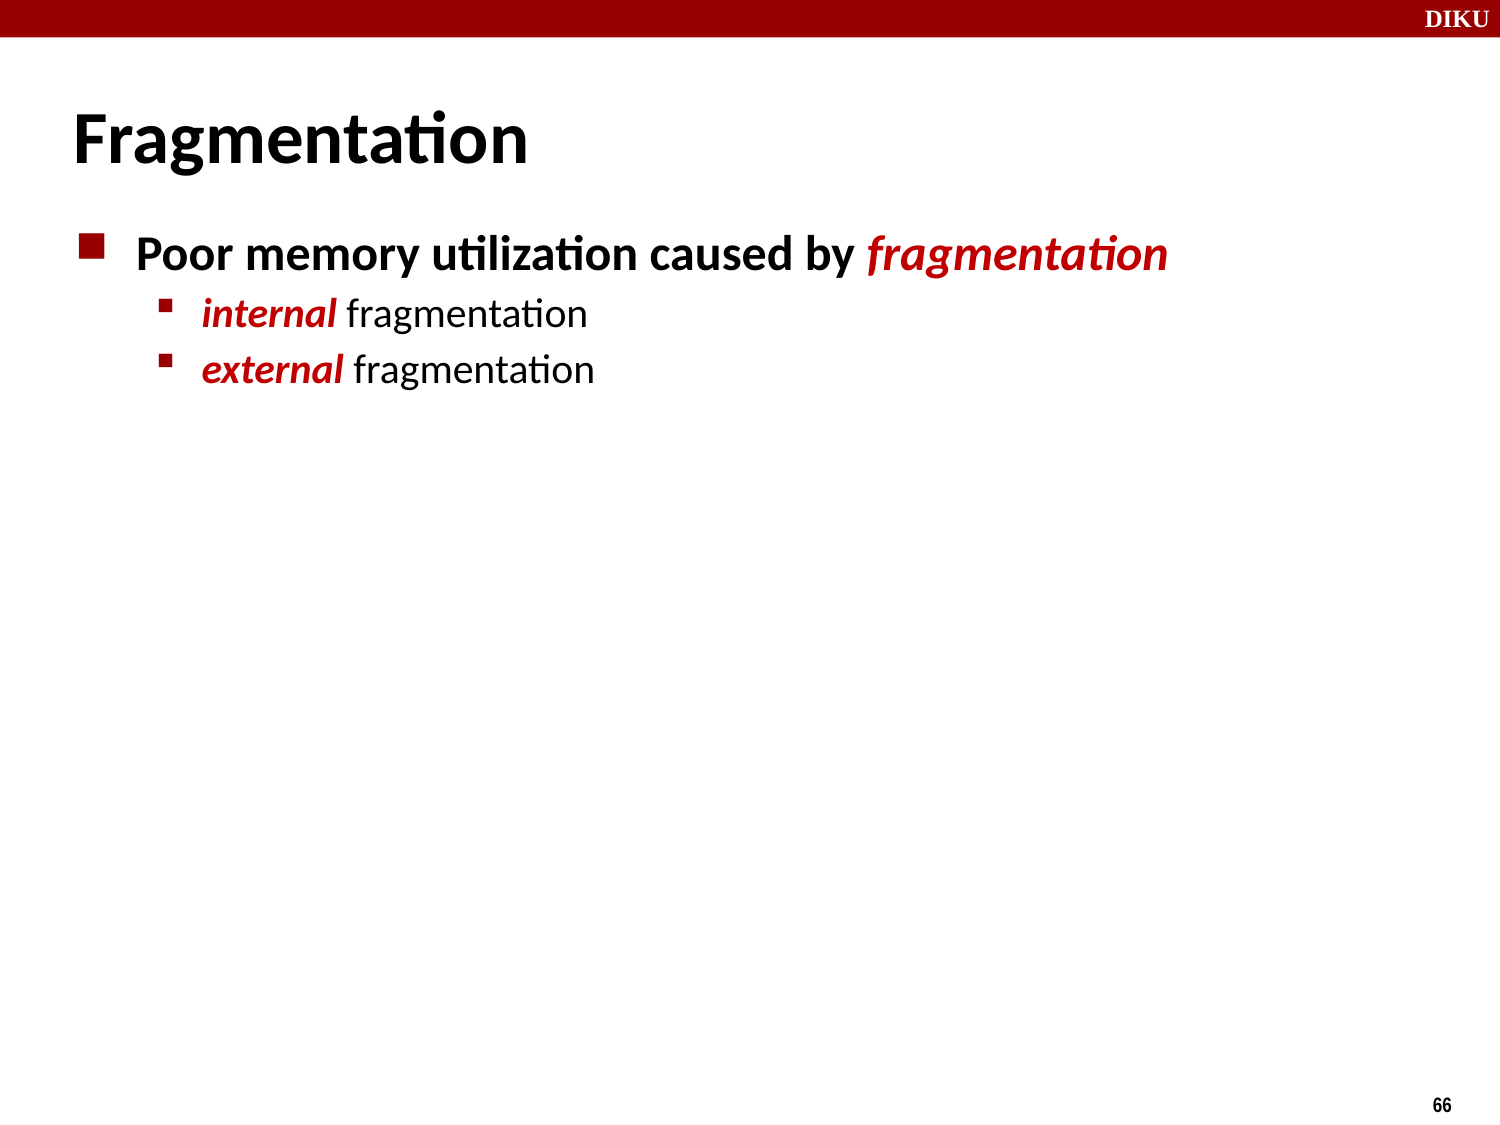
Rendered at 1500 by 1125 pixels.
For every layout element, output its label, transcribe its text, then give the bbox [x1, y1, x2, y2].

text_box Fragmentation [58, 71, 1304, 197]
text_box Poor memory utilization caused by fragmentation internal fragmentation external fragmentation [65, 223, 1361, 1039]
